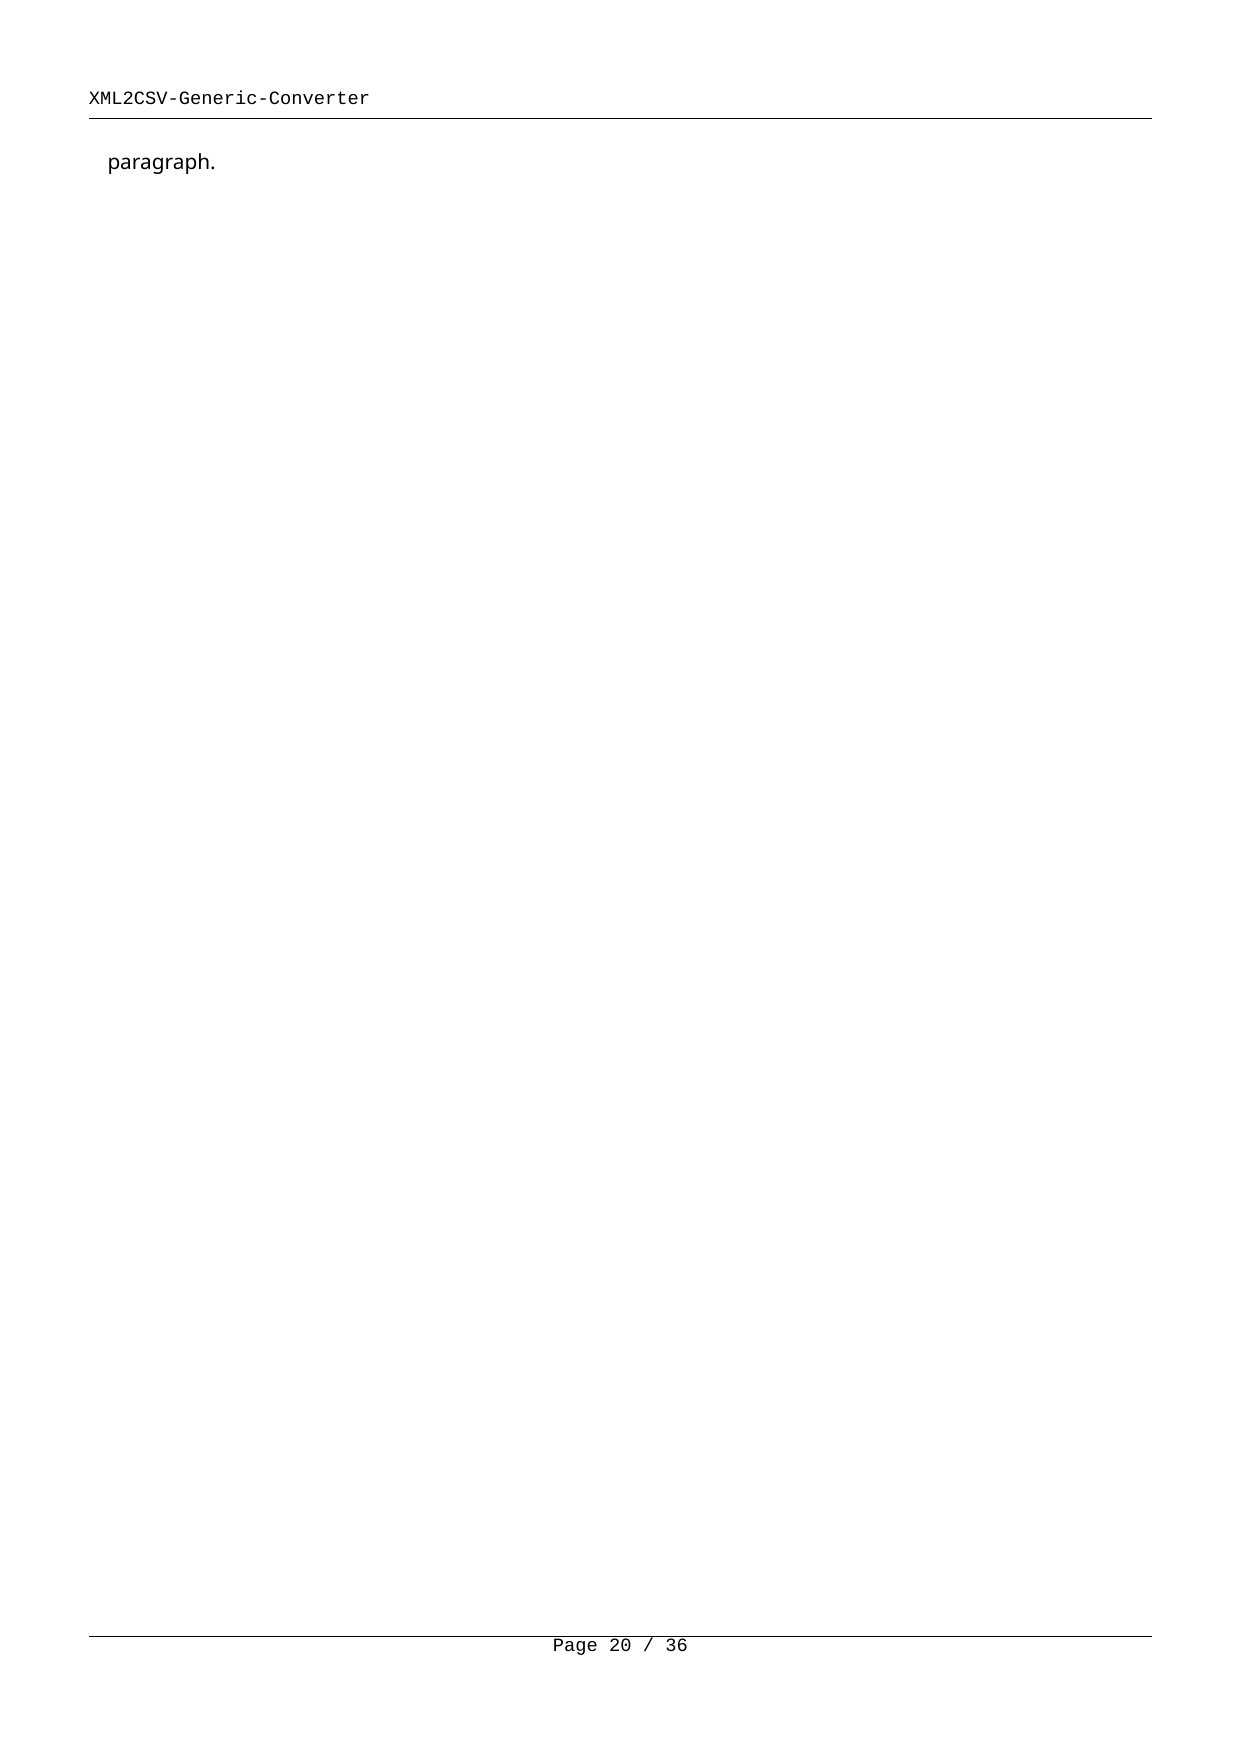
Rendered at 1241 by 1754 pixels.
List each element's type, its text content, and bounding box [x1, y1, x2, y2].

text paragraph. [107, 147, 1152, 176]
